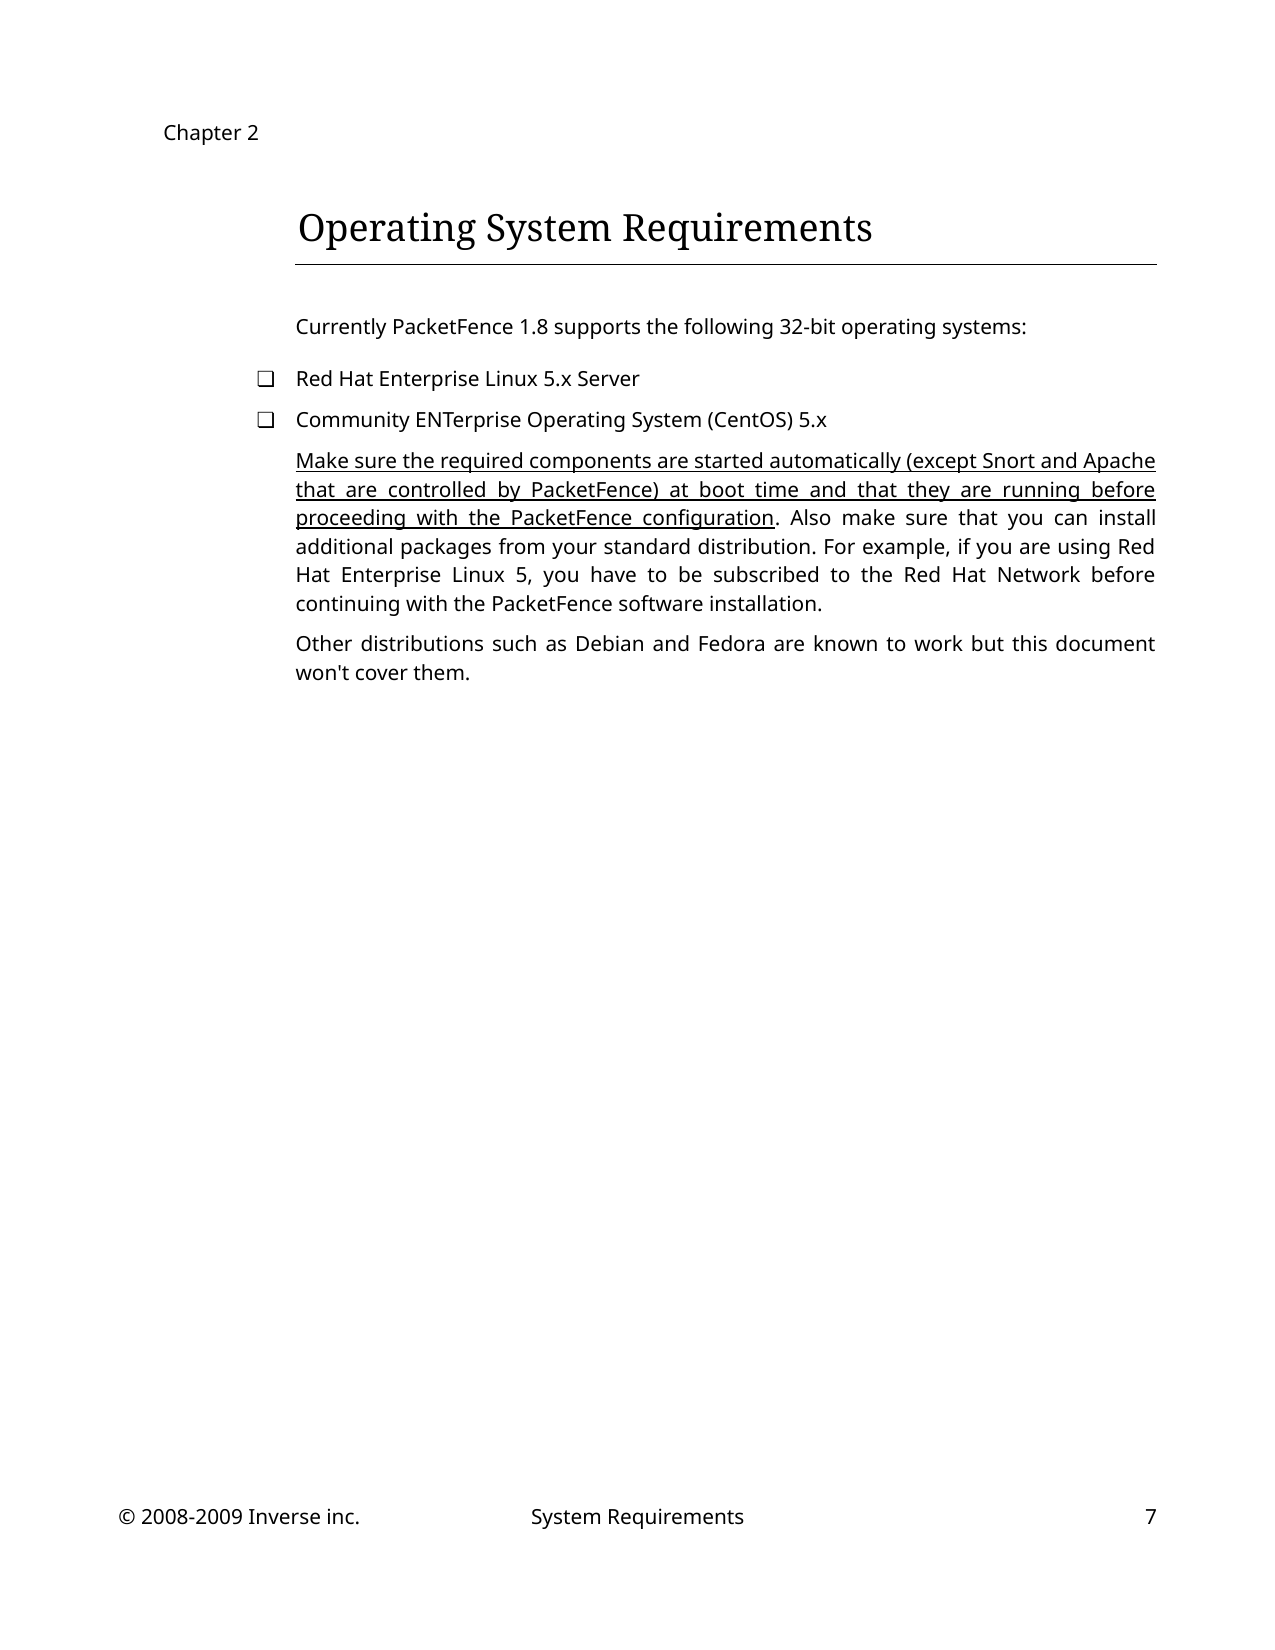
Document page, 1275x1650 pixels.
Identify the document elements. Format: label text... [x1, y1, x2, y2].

subtitle Operating System Requirements [295, 201, 1157, 264]
list ❏ Community ENTerprise Operating System (CentOS) 5.x [256, 406, 1157, 434]
text Other distributions such as Debian and Fedora are known to work but this document won't cover them. [295, 629, 1157, 686]
text Currently PacketFence 1.8 supports the following 32-bit operating systems: [295, 312, 1157, 341]
text Make sure the required components are started automatically (except Snort and Apache that are controlled by PacketFence) at boot time and that they are running before proceeding with the PacketFence configuration. Also make sure that you can install additional packages from your standard distribution. For example, if you are using Red Hat Enterprise Linux 5, you have to be subscribed to the Red Hat Network before continuing with the PacketFence software installation. [295, 446, 1157, 617]
list ❏ Red Hat Enterprise Linux 5.x Server [256, 364, 1157, 393]
